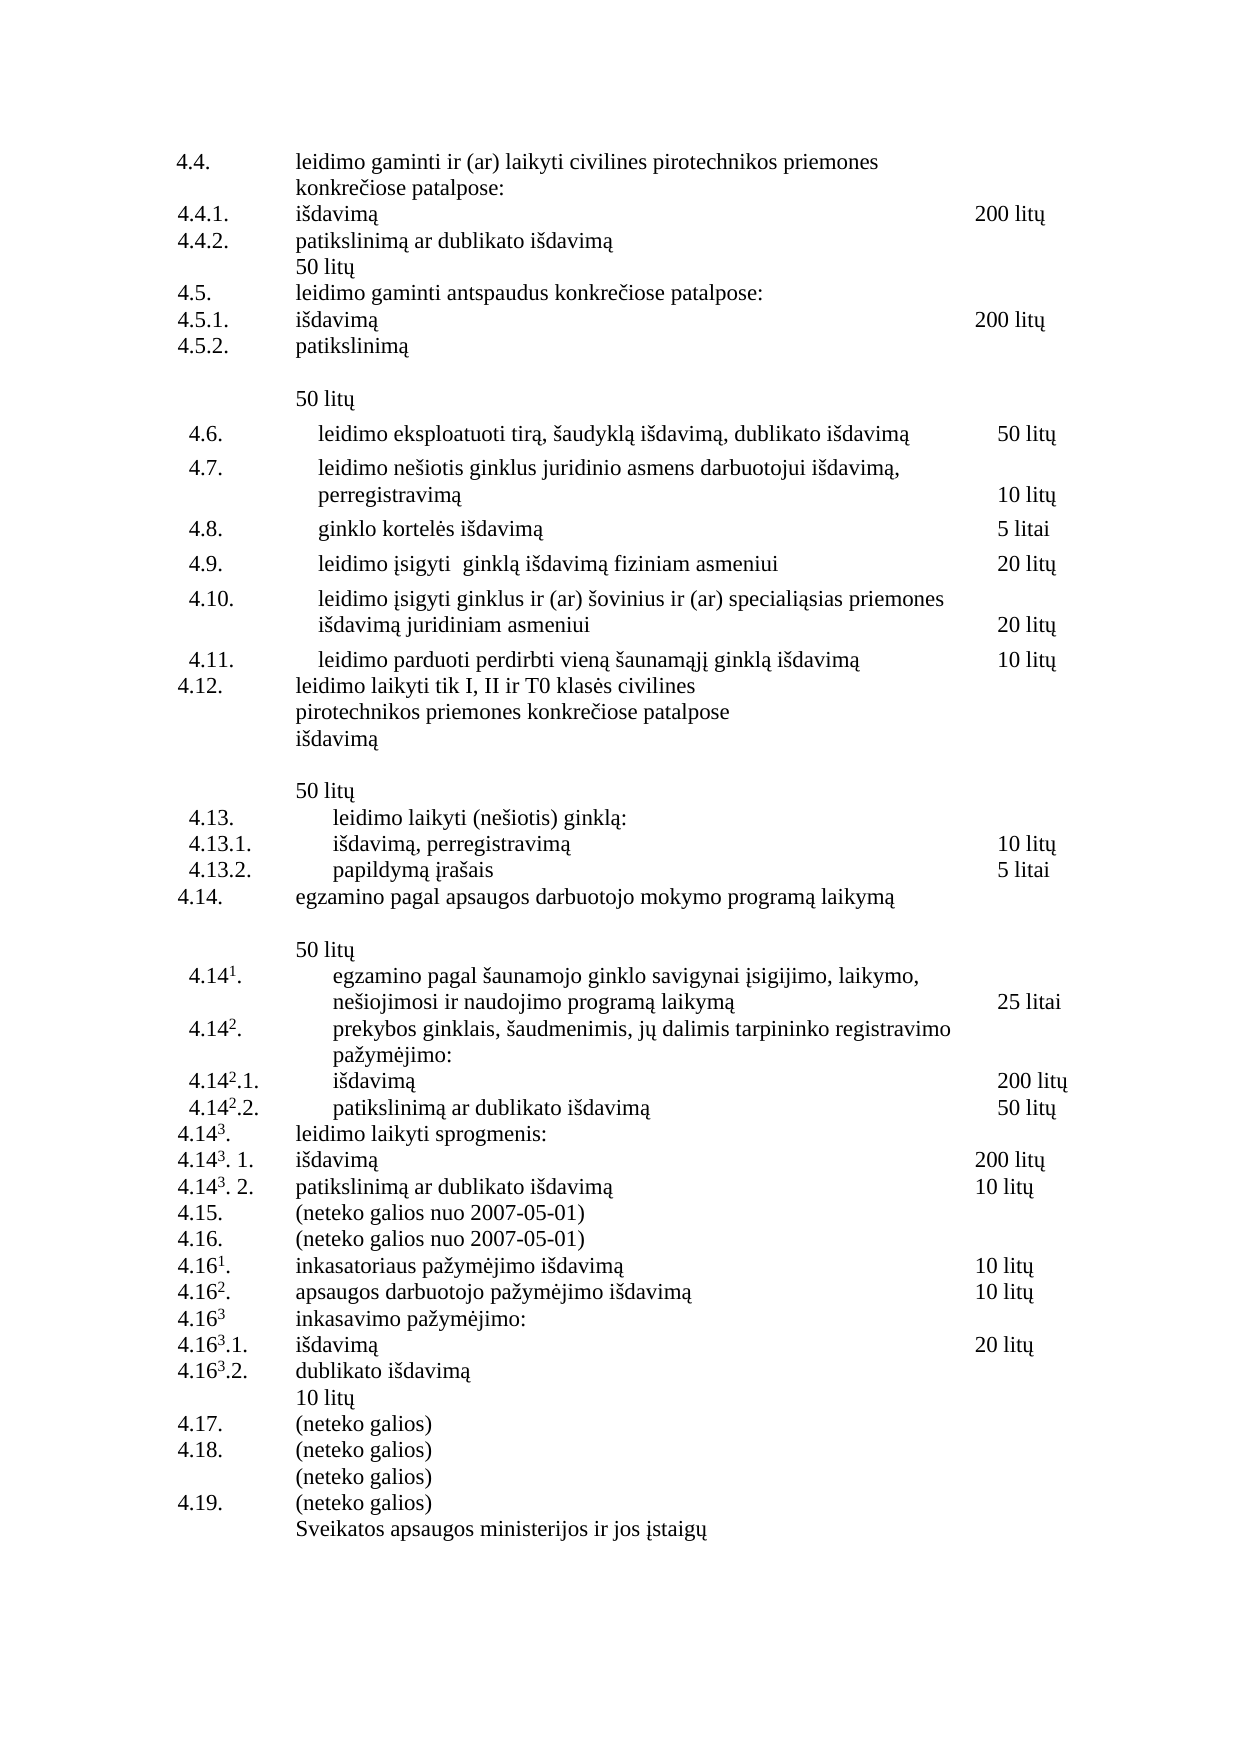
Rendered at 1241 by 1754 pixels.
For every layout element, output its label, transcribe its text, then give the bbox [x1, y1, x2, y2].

table_header [986, 804, 1133, 830]
text 4.5. leidimo gaminti antspaudus konkrečiose patalpose: [177, 279, 1122, 306]
text (neteko galios) [177, 1463, 945, 1489]
table_cell leidimo įsigyti ginklus ir (ar) šovinius ir (ar) specialiąsias priemones išdavimą juridiniam asmeniui [307, 576, 986, 637]
text 4.5.1. išdavimą 200 litų [177, 306, 1122, 332]
table_header 50 litų [986, 411, 1089, 446]
table_cell 10 litų [986, 446, 1089, 507]
table_cell 10 litų [986, 638, 1089, 672]
table_cell 4.142.2. [177, 1094, 321, 1120]
text 4.5.2. patikslinimą 50 litų [177, 332, 945, 411]
table_header 4.141. [177, 962, 321, 1015]
text 4.19. (neteko galios) [177, 1489, 945, 1515]
table_header 25 litai [986, 962, 1133, 1015]
table_cell išdavimą [321, 1068, 986, 1094]
text 4.14. egzamino pagal apsaugos darbuotojo mokymo programą laikymą 50 litų [177, 883, 945, 962]
table_cell prekybos ginklais, šaudmenimis, jų dalimis tarpininko registravimo pažymėjimo: [321, 1015, 986, 1067]
table_cell 4.142. [177, 1015, 321, 1067]
text 4.162. apsaugos darbuotojo pažymėjimo išdavimą 10 litų [177, 1278, 1122, 1304]
table_cell leidimo nešiotis ginklus juridinio asmens darbuotojui išdavimą, perregistravimą [307, 446, 986, 507]
table_cell 4.10. [177, 576, 307, 637]
table_header 4.6. [177, 411, 307, 446]
text 4.163.2. dublikato išdavimą 10 litų [177, 1357, 945, 1410]
table_cell 4.11. [177, 638, 307, 672]
text 4.4. leidimo gaminti ir (ar) laikyti civilines pirotechnikos priemones [176, 148, 974, 174]
table_cell leidimo įsigyti ginklą išdavimą fiziniam asmeniui [307, 542, 986, 576]
table_header egzamino pagal šaunamojo ginklo savigynai įsigijimo, laikymo, nešiojimosi ir naudojimo programą laikymą [321, 962, 986, 1015]
text 4.163 inkasavimo pažymėjimo: [177, 1304, 1122, 1331]
text 4.15. (neteko galios nuo 2007-05-01) [177, 1199, 945, 1226]
table_cell 4.7. [177, 446, 307, 507]
text konkrečiose patalpose: [176, 174, 974, 200]
text Sveikatos apsaugos ministerijos ir jos įstaigų [177, 1515, 945, 1542]
table_header 4.13. [177, 804, 321, 830]
text 4.143. 2. patikslinimą ar dublikato išdavimą 10 litų [177, 1173, 1122, 1199]
table_cell leidimo parduoti perdirbti vieną šaunamąjį ginklą išdavimą [307, 638, 986, 672]
table_cell [986, 1015, 1133, 1067]
text 4.12. leidimo laikyti tik I, II ir T0 klasės civilines pirotechnikos priemones konkrečiose patalpose išdavimą 50 litų [177, 672, 945, 804]
text 4.163.1. išdavimą 20 litų [177, 1331, 1122, 1357]
table_cell 4.142.1. [177, 1068, 321, 1094]
table_header leidimo eksploatuoti tirą, šaudyklą išdavimą, dublikato išdavimą [307, 411, 986, 446]
text 4.4.1. išdavimą 200 litų [177, 200, 1137, 227]
table_cell 20 litų [986, 542, 1089, 576]
table_cell 4.9. [177, 542, 307, 576]
table_cell papildymą įrašais [321, 857, 986, 883]
table_cell 200 litų [986, 1068, 1133, 1094]
text 4.143. 1. išdavimą 200 litų [177, 1146, 1122, 1173]
table_cell ginklo kortelės išdavimą [307, 507, 986, 542]
table_cell 50 litų [986, 1094, 1133, 1120]
table_cell patikslinimą ar dublikato išdavimą [321, 1094, 986, 1120]
text 4.17. (neteko galios) [177, 1410, 945, 1436]
table_cell 10 litų [986, 830, 1133, 857]
table_cell 5 litai [986, 857, 1133, 883]
table_cell išdavimą, perregistravimą [321, 830, 986, 857]
table_cell 4.8. [177, 507, 307, 542]
table_cell 4.13.1. [177, 830, 321, 857]
table_cell 4.13.2. [177, 857, 321, 883]
text 4.4.2. patikslinimą ar dublikato išdavimą 50 litų [177, 227, 945, 279]
text 4.16. (neteko galios nuo 2007-05-01) [177, 1226, 945, 1252]
table_cell 5 litai [986, 507, 1089, 542]
text 4.143. leidimo laikyti sprogmenis: [177, 1120, 1122, 1146]
text 4.18. (neteko galios) [177, 1436, 945, 1463]
text 4.161. inkasatoriaus pažymėjimo išdavimą 10 litų [177, 1252, 1122, 1278]
table_cell 20 litų [986, 576, 1089, 637]
table_header leidimo laikyti (nešiotis) ginklą: [321, 804, 986, 830]
